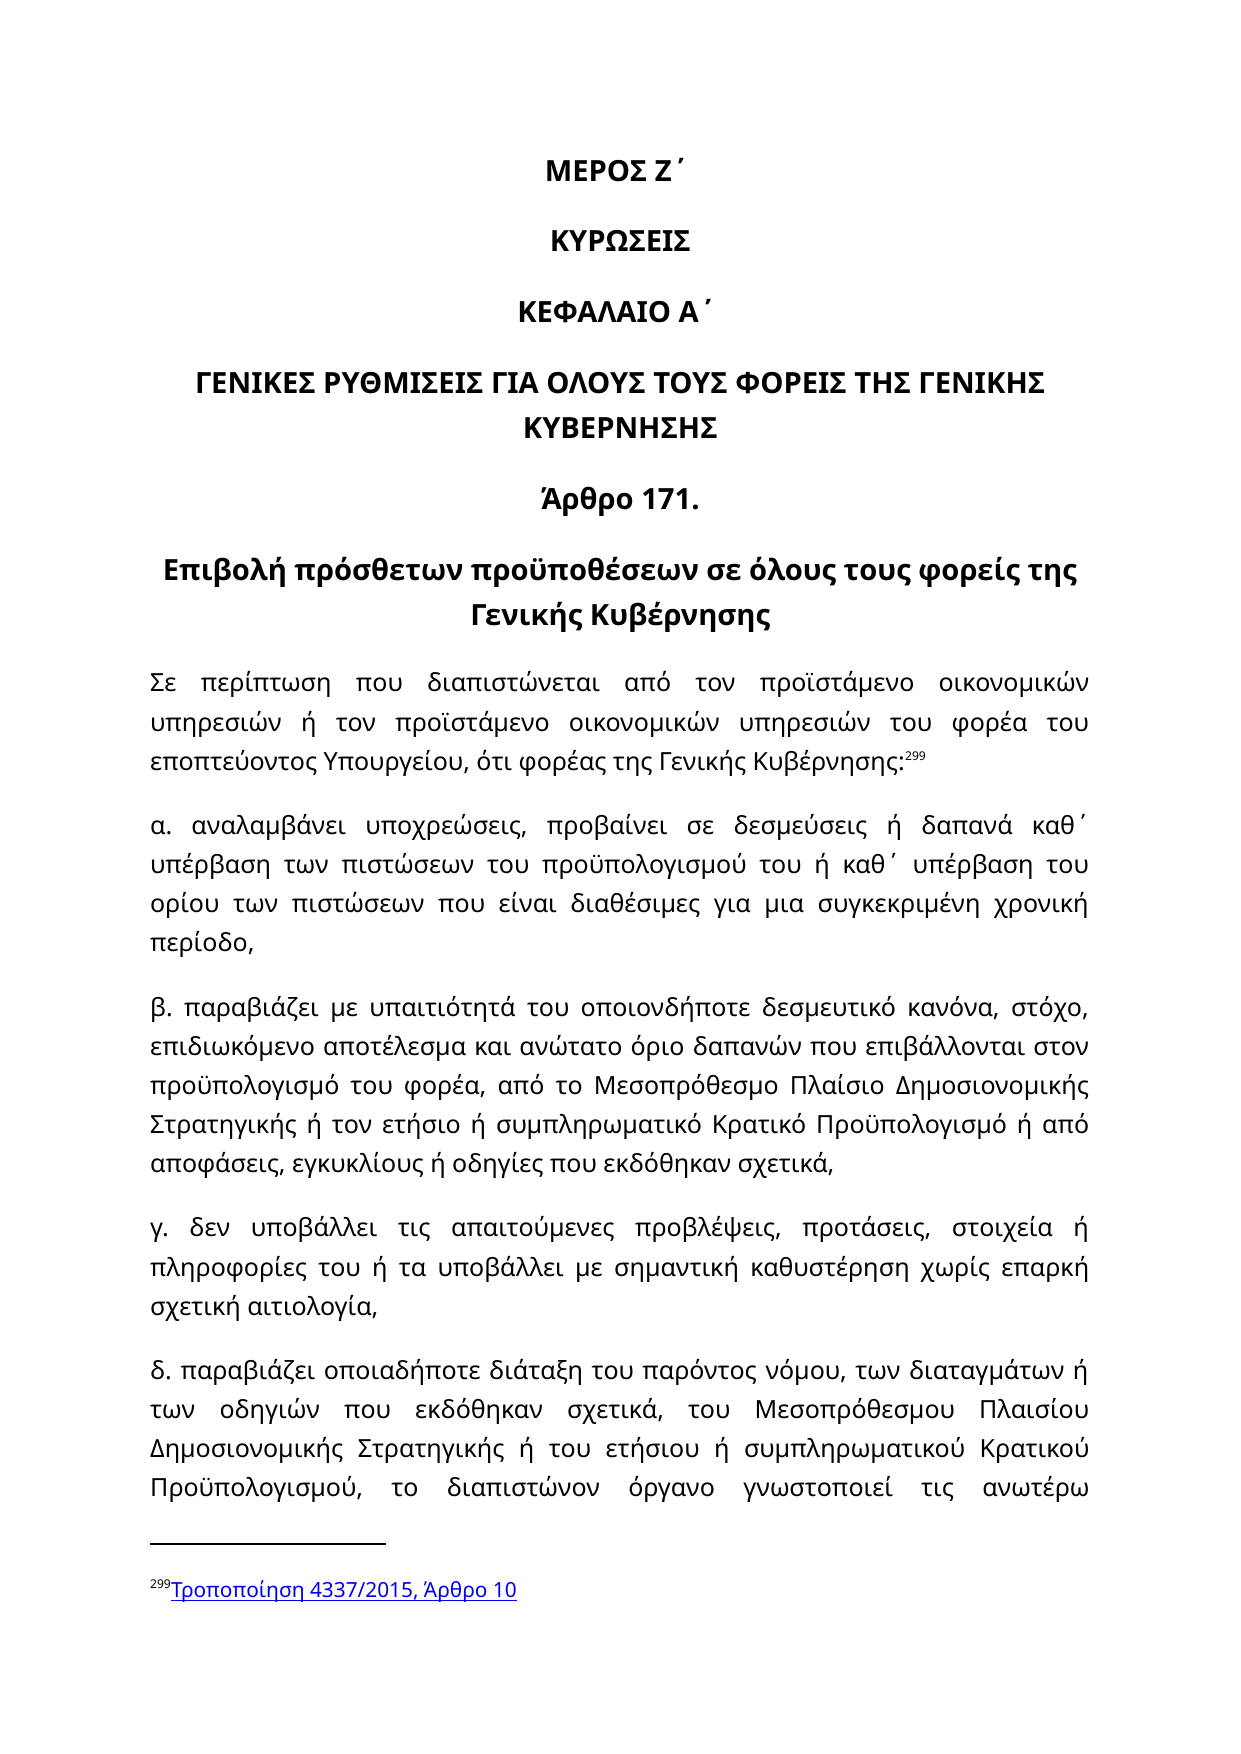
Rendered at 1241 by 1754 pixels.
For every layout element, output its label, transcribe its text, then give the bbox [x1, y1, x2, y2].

subtitle ΚΥΡΩΣΕΙΣ [150, 221, 1090, 260]
subtitle ΚΕΦΑΛΑΙΟ Α΄ [150, 291, 1090, 331]
text α. αναλαμβάνει υποχρεώσεις, προβαίνει σε δεσμεύσεις ή δαπανά καθ΄ υπέρβαση των πιστώσεων του προϋπολογισμού του ή καθ΄ υπέρβαση του ορίου των πιστώσεων που είναι διαθέσιμες για μια συγκεκριμένη χρονική περίοδο, [150, 807, 1090, 959]
text Τροποποίηση 4337/2015, Άρθρο 10 [150, 1576, 1090, 1604]
subtitle Άρθρο 171. [150, 478, 1090, 518]
text Σε περίπτωση που διαπιστώνεται από τον προϊστάμενο οικονομικών υπηρεσιών ή τον προϊστάμενο οικονομικών υπηρεσιών του φορέα του εποπτεύοντος Υπουργείου, ότι φορέας της Γενικής Κυβέρνησης: [150, 665, 1090, 777]
text γ. δεν υποβάλλει τις απαιτούμενες προβλέψεις, προτάσεις, στοιχεία ή πληροφορίες του ή τα υποβάλλει με σημαντική καθυστέρηση χωρίς επαρκή σχετική αιτιολογία, [150, 1210, 1090, 1322]
text β. παραβιάζει με υπαιτιότητά του οποιονδήποτε δεσμευτικό κανόνα, στόχο, επιδιωκόμενο αποτέλεσμα και ανώτατο όριο δαπανών που επιβάλλονται στον προϋπολογισμό του φορέα, από το Μεσοπρόθεσμο Πλαίσιο Δημοσιονομικής Στρατηγικής ή τον ετήσιο ή συμπληρωματικό Κρατικό Προϋπολογισμό ή από αποφάσεις, εγκυκλίους ή οδηγίες που εκδόθηκαν σχετικά, [150, 989, 1090, 1180]
text δ. παραβιάζει οποιαδήποτε διάταξη του παρόντος νόμου, των διαταγμάτων ή των οδηγιών που εκδόθηκαν σχετικά, του Μεσοπρόθεσμου Πλαισίου Δημοσιονομικής Στρατηγικής ή του ετήσιου ή συμπληρωματικού Κρατικού Προϋπολογισμού, το διαπιστώνον όργανο γνωστοποιεί τις ανωτέρω [150, 1352, 1090, 1504]
subtitle ΜΕΡΟΣ Ζ΄ [150, 150, 1090, 190]
subtitle ΓΕΝΙΚΕΣ ΡΥΘΜΙΣΕΙΣ ΓΙΑ ΟΛΟΥΣ ΤΟΥΣ ΦΟΡΕΙΣ ΤΗΣ ΓΕΝΙΚΗΣ ΚΥΒΕΡΝΗΣΗΣ [150, 362, 1090, 447]
subtitle Επιβολή πρόσθετων προϋποθέσεων σε όλους τους φορείς της Γενικής Κυβέρνησης [150, 549, 1090, 634]
